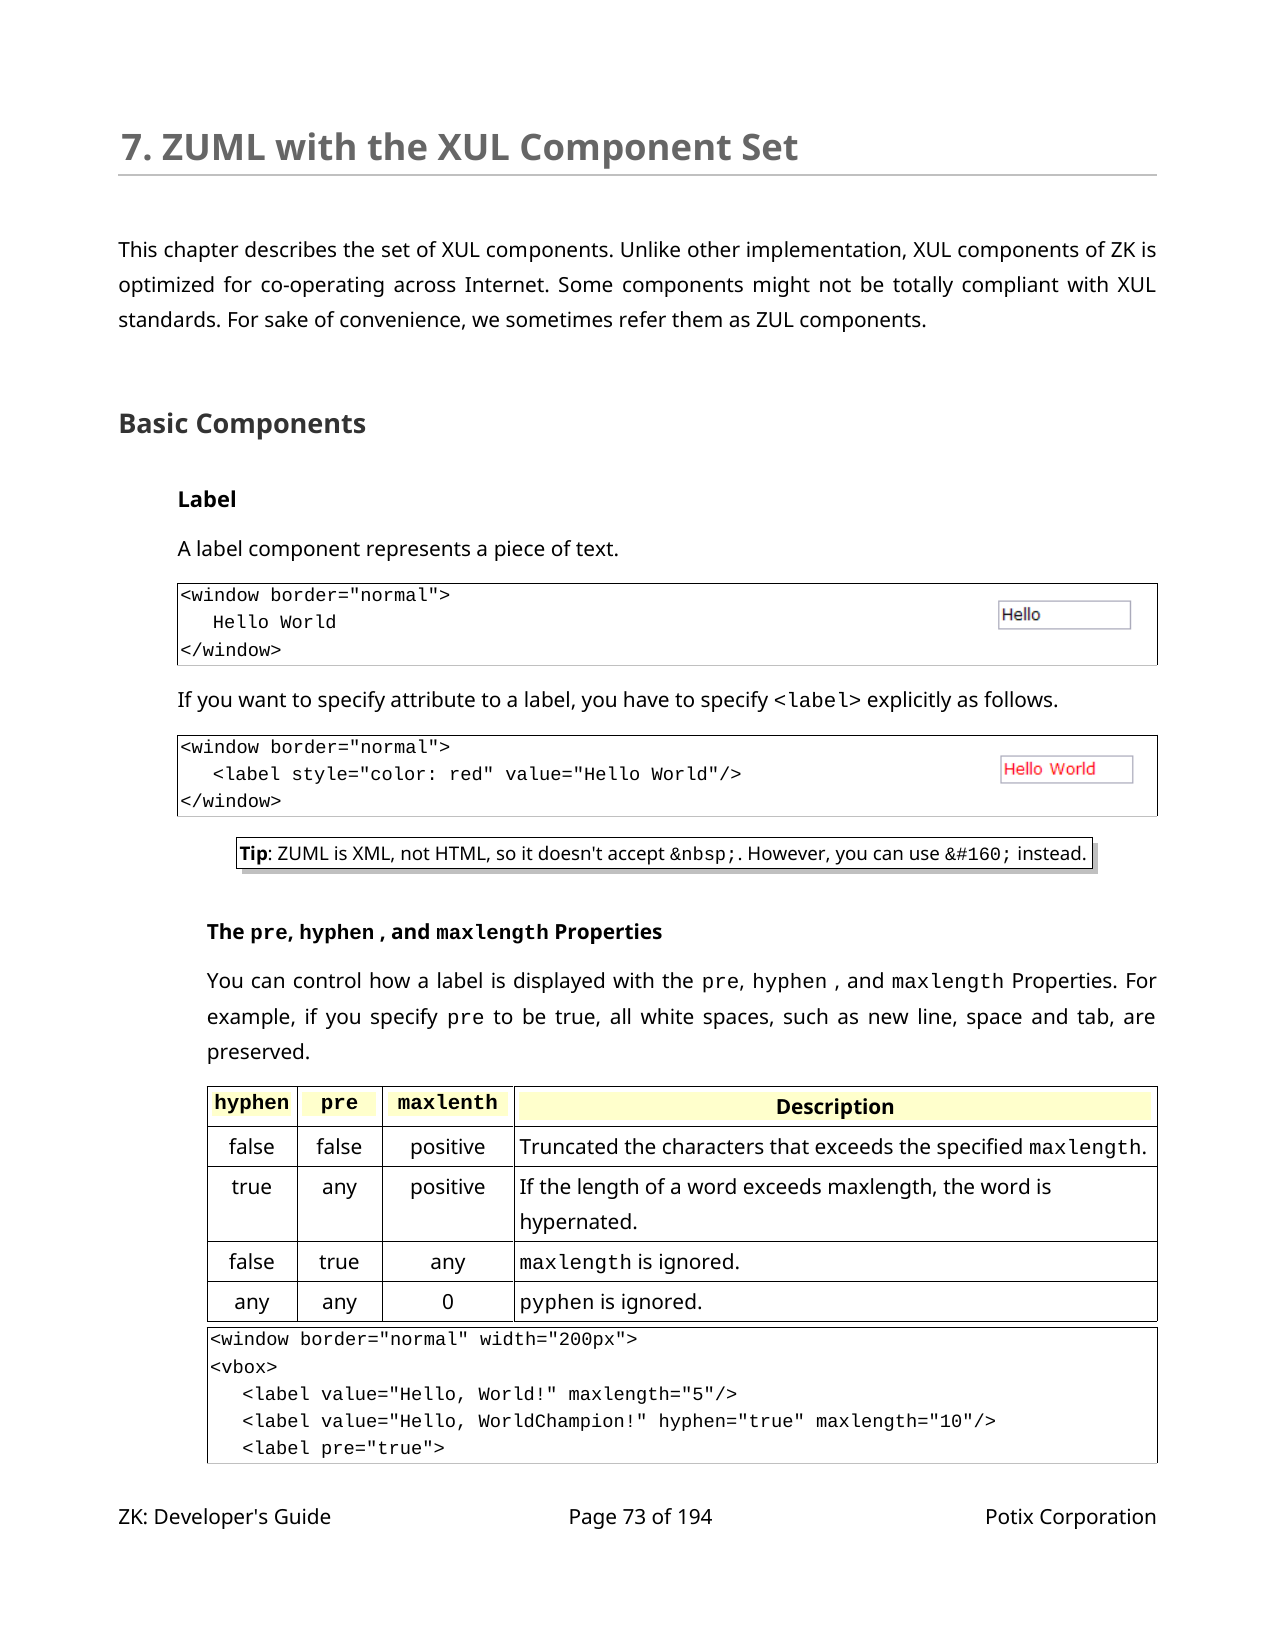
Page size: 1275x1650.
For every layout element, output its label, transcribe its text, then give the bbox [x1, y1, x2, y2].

picture [997, 598, 1135, 631]
text <label value="Hello, World!" maxlength="5"/> [208, 1382, 1157, 1406]
text A label component represents a piece of text. [177, 534, 1157, 562]
text This chapter describes the set of XUL components. Unlike other implementation, XUL components of ZK is optimized for co-operating across Internet. Some components might not be totally compliant with XUL standards. For sake of convenience, we sometimes refer them as ZUL components. [118, 235, 1157, 333]
table_header hyphen [208, 1087, 297, 1126]
text </window> [178, 637, 1157, 665]
text <window border="normal"> [178, 736, 1157, 759]
table_cell any [208, 1282, 297, 1321]
table_cell Truncated the characters that exceeds the specified maxlength. [515, 1127, 1157, 1166]
text <label style="color: red" value="Hello World"/> [178, 762, 1157, 786]
table_cell false [208, 1242, 297, 1281]
table_header maxlenth [383, 1087, 513, 1126]
table_header Description [515, 1087, 1157, 1126]
table_cell any [383, 1242, 513, 1281]
text <label value="Hello, WorldChampion!" hyphen="true" maxlength="10"/> [208, 1409, 1157, 1433]
table_cell false [208, 1127, 297, 1166]
text <vbox> [208, 1354, 1157, 1379]
table_cell false [298, 1127, 382, 1166]
table_cell 0 [383, 1282, 513, 1321]
subtitle 7. ZUML with the XUL Component Set [118, 118, 1157, 174]
text Hello World [178, 610, 1157, 634]
table_cell true [298, 1242, 382, 1281]
picture [998, 753, 1136, 785]
text <window border="normal" width="200px"> [208, 1328, 1157, 1352]
table_cell positive [383, 1127, 513, 1166]
subtitle Label [177, 484, 1157, 514]
table_cell any [298, 1282, 382, 1321]
table_cell pyphen is ignored. [515, 1282, 1157, 1321]
text Tip: ZUML is XML, not HTML, so it doesn't accept &nbsp;. However, you can use &#160; instead. [237, 838, 1092, 868]
table_cell maxlength is ignored. [515, 1242, 1157, 1281]
subtitle Basic Components [118, 404, 1157, 441]
text <label pre="true"> [208, 1436, 1157, 1463]
text <window border="normal"> [178, 584, 1157, 607]
text If you want to specify attribute to a label, you have to specify <label> explicitly as follows. [177, 685, 1157, 714]
table_header pre [298, 1087, 382, 1126]
table_cell If the length of a word exceeds maxlength, the word is hypernated. [515, 1167, 1157, 1241]
table_cell any [298, 1167, 382, 1241]
table_cell true [208, 1167, 297, 1241]
text You can control how a label is displayed with the pre, hyphen , and maxlength Properties. For example, if you specify pre to be true, all white spaces, such as new line, space and tab, are preserved. [207, 966, 1157, 1066]
text </window> [178, 789, 1157, 816]
table_cell positive [383, 1167, 513, 1241]
subtitle The pre, hyphen , and maxlength Properties [207, 917, 1157, 946]
